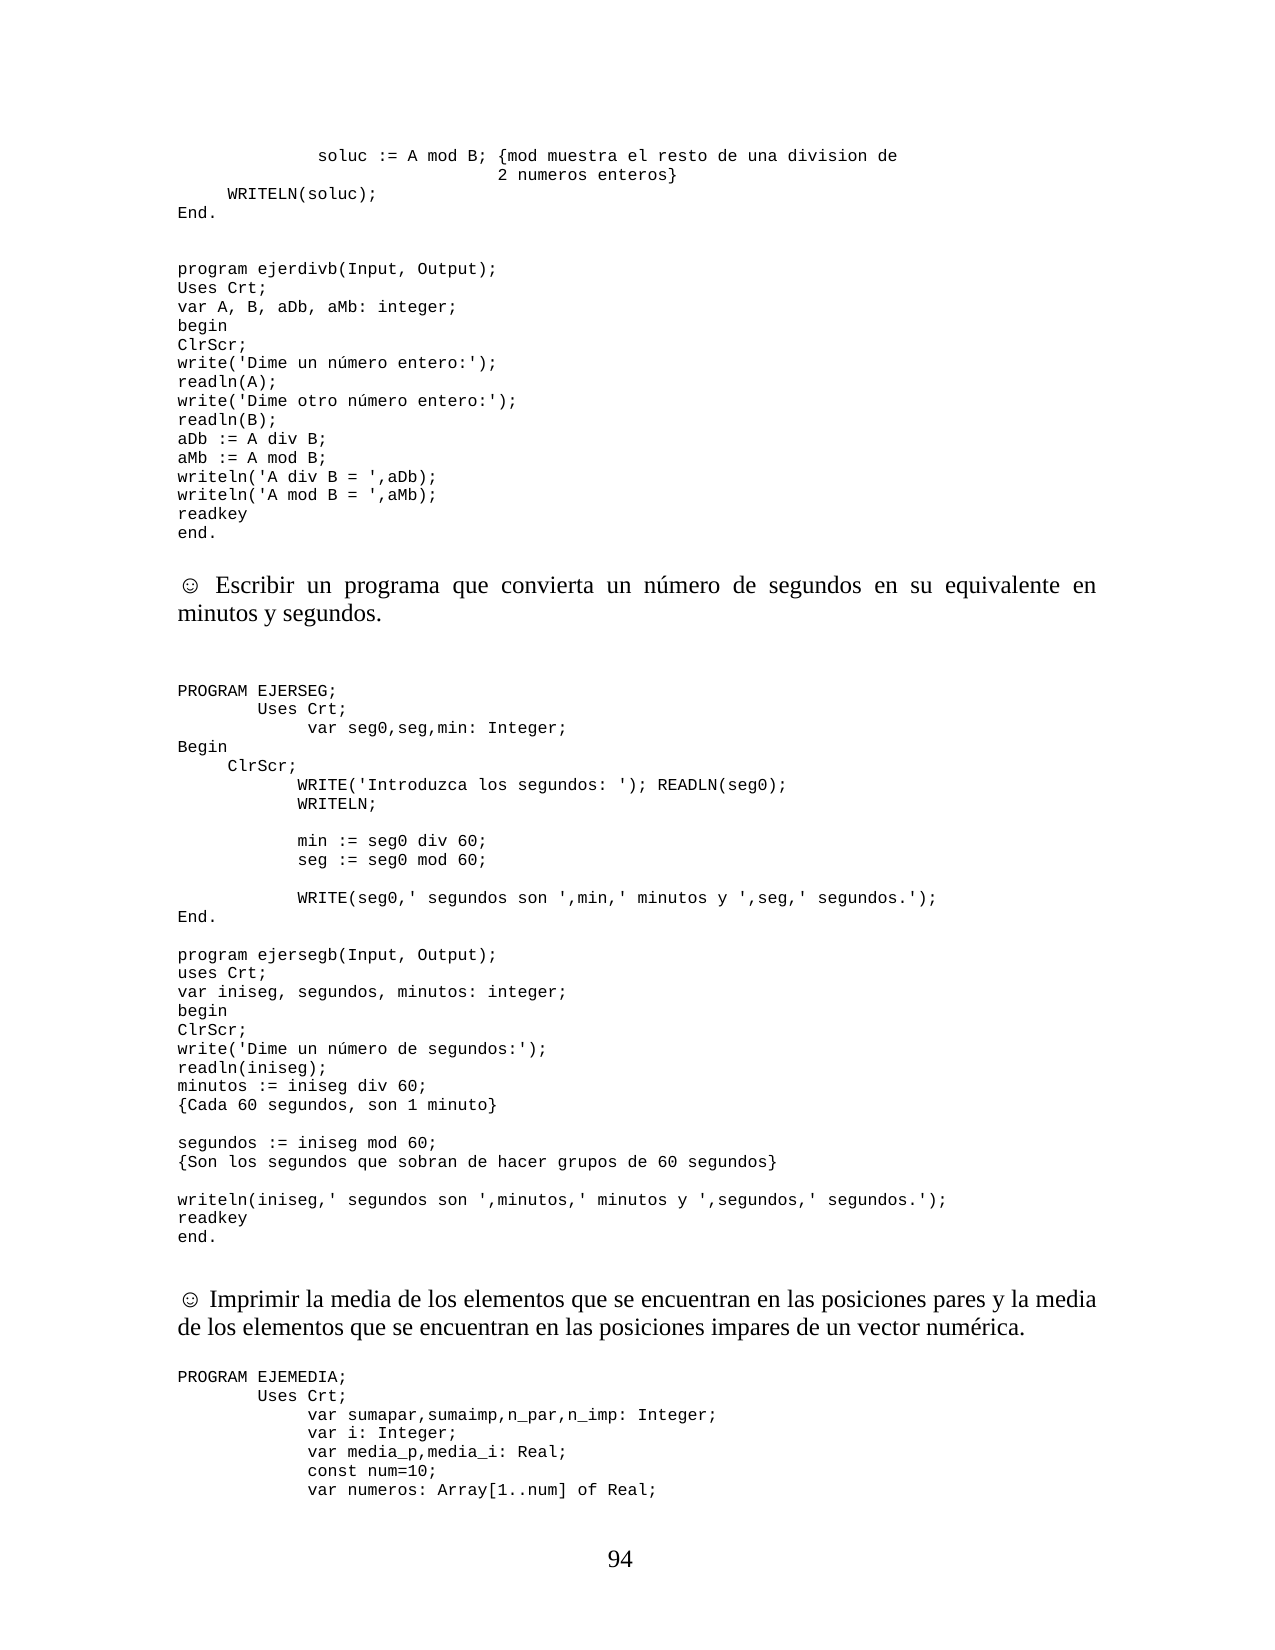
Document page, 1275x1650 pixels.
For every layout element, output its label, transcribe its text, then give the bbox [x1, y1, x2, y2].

text write('Dime otro número entero:'); [177, 393, 1098, 412]
text Uses Crt; [177, 279, 1098, 298]
text End. [177, 908, 1098, 927]
text soluc := A mod B; {mod muestra el resto de una division de [177, 148, 1098, 166]
text seg := seg0 mod 60; [177, 852, 1098, 871]
text var numeros: Array[1..num] of Real; [177, 1482, 1098, 1501]
text end. [177, 1229, 1098, 1248]
text const num=10; [177, 1463, 1098, 1482]
text {Son los segundos que sobran de hacer grupos de 60 segundos} [177, 1153, 1098, 1172]
text ClrScr; [177, 757, 1098, 776]
text var sumapar,sumaimp,n_par,n_imp: Integer; [177, 1406, 1098, 1425]
text PROGRAM EJEMEDIA; [177, 1368, 1098, 1387]
text Begin [177, 739, 1098, 757]
text readln(A); [177, 374, 1098, 393]
text WRITELN(soluc); [177, 185, 1098, 204]
text WRITE('Introduzca los segundos: '); READLN(seg0); [177, 776, 1098, 795]
text End. [177, 204, 1098, 223]
text ClrScr; [177, 336, 1098, 355]
text write('Dime un número de segundos:'); [177, 1040, 1098, 1059]
text segundos := iniseg mod 60; [177, 1134, 1098, 1153]
text Uses Crt; [177, 701, 1098, 720]
text PROGRAM EJERSEG; [177, 682, 1098, 701]
text minutos := iniseg div 60; [177, 1078, 1098, 1097]
text uses Crt; [177, 965, 1098, 984]
text ☺ Imprimir la media de los elementos que se encuentran en las posiciones pares y la media de los elementos que se encuentran en las posiciones impares de un vector numérica. [177, 1285, 1098, 1341]
text var i: Integer; [177, 1425, 1098, 1444]
text readln(B); [177, 412, 1098, 430]
text readln(iniseg); [177, 1059, 1098, 1078]
text readkey [177, 506, 1098, 525]
text WRITELN; [177, 795, 1098, 814]
text min := seg0 div 60; [177, 833, 1098, 852]
text var media_p,media_i: Real; [177, 1444, 1098, 1463]
text var iniseg, segundos, minutos: integer; [177, 984, 1098, 1003]
text 2 numeros enteros} [177, 166, 1098, 185]
text WRITE(seg0,' segundos son ',min,' minutos y ',seg,' segundos.'); [177, 889, 1098, 908]
text aDb := A div B; [177, 430, 1098, 449]
text writeln('A div B = ',aDb); [177, 468, 1098, 487]
text writeln(iniseg,' segundos son ',minutos,' minutos y ',segundos,' segundos.'); [177, 1191, 1098, 1210]
text var seg0,seg,min: Integer; [177, 720, 1098, 739]
text begin [177, 317, 1098, 336]
text readkey [177, 1210, 1098, 1229]
text end. [177, 525, 1098, 543]
text ☺ Escribir un programa que convierta un número de segundos en su equivalente en minutos y segundos. [177, 571, 1098, 627]
text program ejersegb(Input, Output); [177, 946, 1098, 965]
text aMb := A mod B; [177, 449, 1098, 468]
text ClrScr; [177, 1021, 1098, 1040]
text {Cada 60 segundos, son 1 minuto} [177, 1097, 1098, 1116]
text writeln('A mod B = ',aMb); [177, 487, 1098, 506]
text begin [177, 1003, 1098, 1021]
text var A, B, aDb, aMb: integer; [177, 298, 1098, 317]
text program ejerdivb(Input, Output); [177, 261, 1098, 279]
text write('Dime un número entero:'); [177, 355, 1098, 374]
text Uses Crt; [177, 1387, 1098, 1406]
